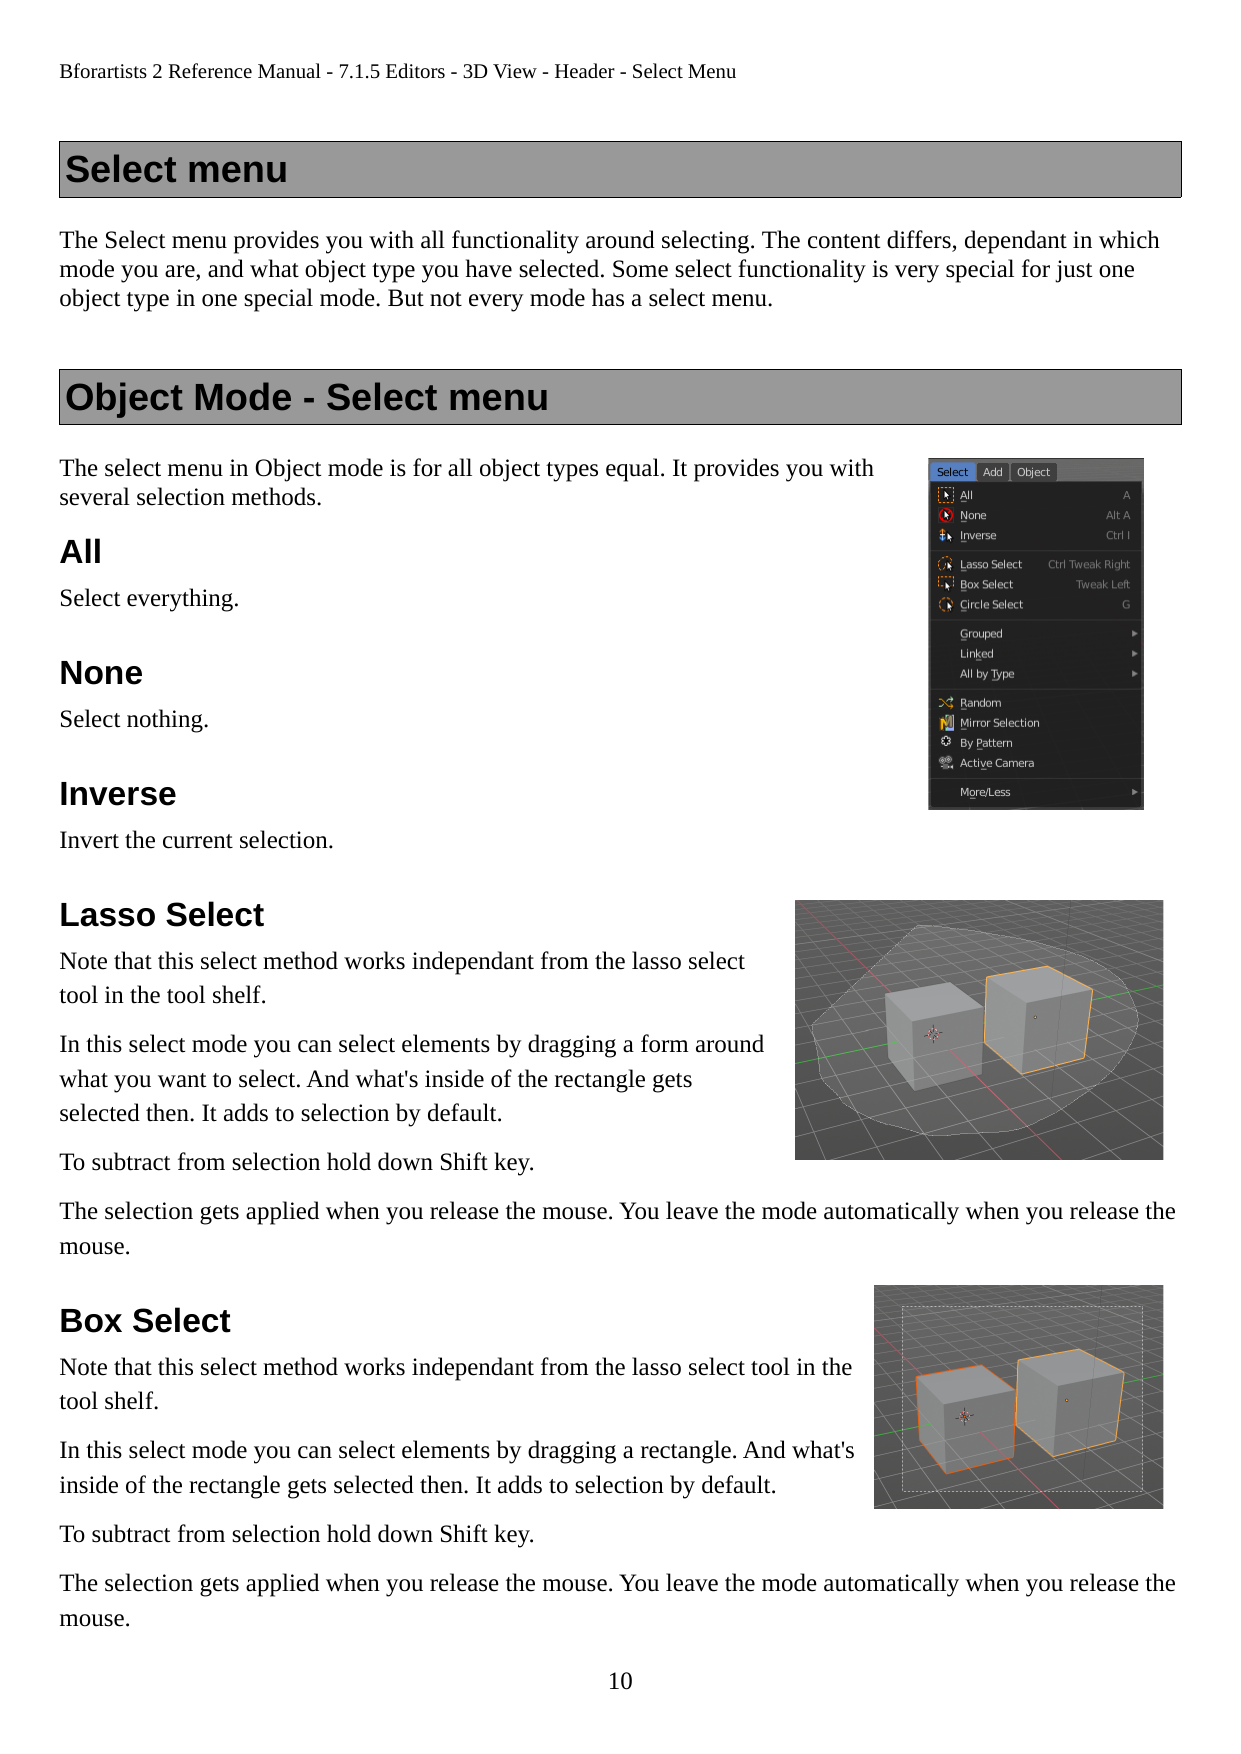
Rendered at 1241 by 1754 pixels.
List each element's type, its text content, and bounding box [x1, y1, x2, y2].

text Select everything. [59, 583, 928, 611]
text [1144, 704, 1181, 732]
subtitle Box Select [59, 1301, 874, 1339]
text Note that this select method works independant from the lasso select tool in the tool shelf. [59, 946, 795, 1009]
subtitle All [59, 532, 928, 570]
text The Select menu provides you with all functionality around selecting. The content differs, dependant in which mode you are, and what object type you have selected. Some select functionality is very special for just one object type in one special mode. But not every mode has a select menu. [59, 225, 1181, 312]
subtitle None [59, 653, 928, 691]
subtitle [1144, 532, 1181, 570]
subtitle Lasso Select [59, 895, 1181, 933]
text Note that this select method works independant from the lasso select tool in the tool shelf. [59, 1352, 874, 1415]
text The selection gets applied when you release the mouse. You leave the mode automatically when you release the mouse. [59, 1568, 1181, 1631]
table_header Object Mode - Select menu [60, 370, 1181, 424]
subtitle Inverse [59, 774, 1181, 812]
text In this select mode you can select elements by dragging a form around what you want to select. And what's inside of the rectangle gets selected then. It adds to selection by default. [59, 1029, 795, 1127]
table_header Select menu [60, 142, 1181, 197]
text Invert the current selection. [59, 825, 1181, 853]
text To subtract from selection hold down Shift key. [59, 1519, 1181, 1548]
text [1144, 583, 1181, 611]
text In this select mode you can select elements by dragging a rectangle. And what's inside of the rectangle gets selected then. It adds to selection by default. [59, 1436, 874, 1499]
subtitle [1144, 653, 1181, 691]
text To subtract from selection hold down Shift key. [59, 1147, 1181, 1176]
text The select menu in Object mode is for all object types equal. It provides you with several selection methods. [59, 453, 1181, 511]
subtitle [1164, 1301, 1181, 1339]
text Select nothing. [59, 704, 928, 732]
text The selection gets applied when you release the mouse. You leave the mode automatically when you release the mouse. [59, 1196, 1181, 1260]
picture [795, 900, 1164, 1160]
picture [928, 458, 1144, 810]
picture [874, 1285, 1164, 1509]
